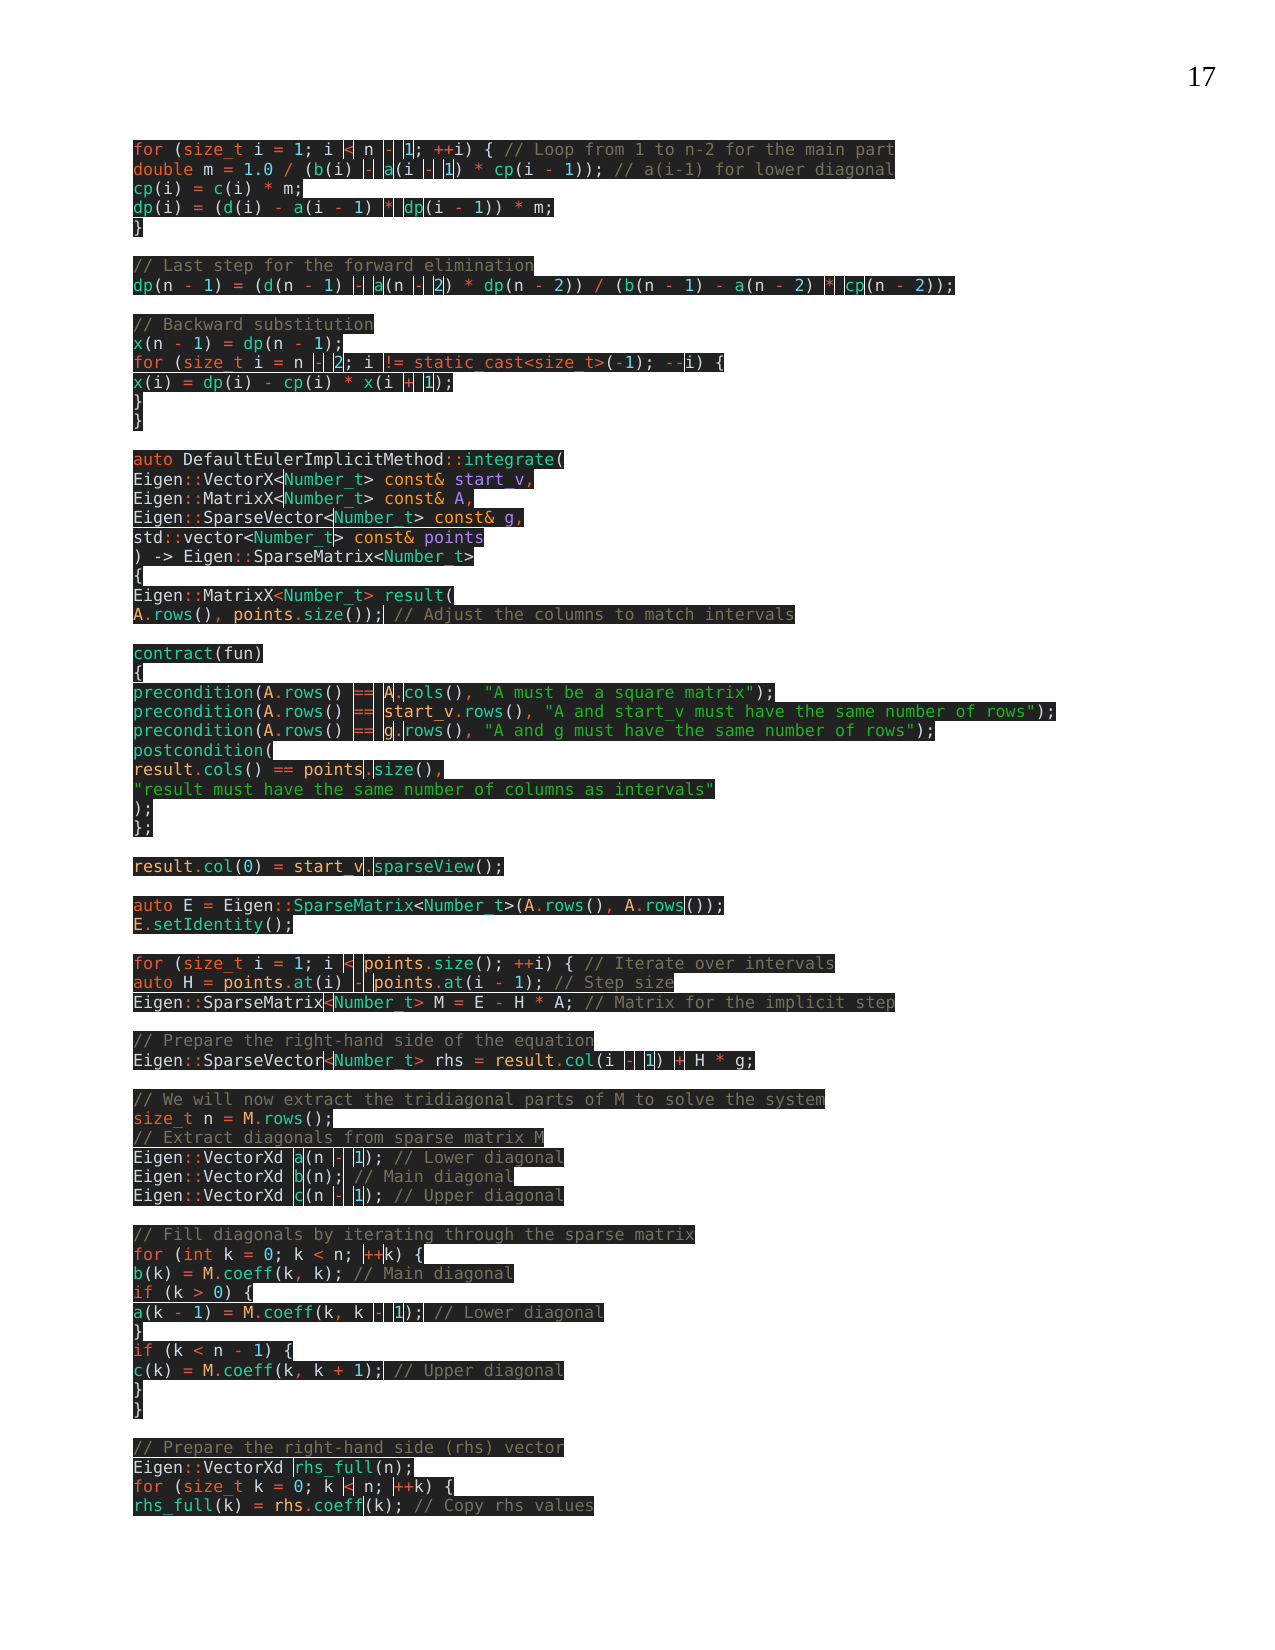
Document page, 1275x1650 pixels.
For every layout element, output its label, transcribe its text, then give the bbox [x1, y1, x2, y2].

text // Prepare the right-hand side of the equation [133, 1031, 1216, 1051]
text auto E = Eigen::SparseMatrix<Number_t>(A.rows(), A.rows()); [133, 896, 1216, 915]
text // Prepare the right-hand side (rhs) vector [133, 1438, 1216, 1457]
text cp(i) = c(i) * m; [133, 179, 1216, 198]
text postcondition( [133, 741, 1216, 760]
text } [133, 1322, 1216, 1341]
text { [133, 663, 1216, 682]
text for (size_t i = 1; i < n - 1; ++i) { // Loop from 1 to n-2 for the main part [133, 140, 1216, 159]
text Eigen::VectorXd a(n - 1); // Lower diagonal [133, 1147, 1216, 1167]
text a(k - 1) = M.coeff(k, k - 1); // Lower diagonal [133, 1302, 1216, 1322]
text // Fill diagonals by iterating through the sparse matrix [133, 1225, 1216, 1244]
text Eigen::VectorX<Number_t> const& start_v, [133, 469, 1216, 489]
text size_t n = M.rows(); [133, 1109, 1216, 1128]
text result.col(0) = start_v.sparseView(); [133, 857, 1216, 876]
text Eigen::VectorXd b(n); // Main diagonal [133, 1167, 1216, 1186]
text ); [133, 799, 1216, 818]
text E.setIdentity(); [133, 915, 1216, 934]
text Eigen::MatrixX<Number_t> result( [133, 586, 1216, 605]
text precondition(A.rows() == A.cols(), "A must be a square matrix"); [133, 682, 1216, 702]
text auto DefaultEulerImplicitMethod::integrate( [133, 450, 1216, 469]
text dp(n - 1) = (d(n - 1) - a(n - 2) * dp(n - 2)) / (b(n - 1) - a(n - 2) * cp(n - 2)); [133, 276, 1216, 295]
text ) -> Eigen::SparseMatrix<Number_t> [133, 547, 1216, 566]
text // Backward substitution [133, 314, 1216, 334]
text Eigen::VectorXd rhs_full(n); [133, 1457, 1216, 1477]
text } [133, 1399, 1216, 1419]
text for (size_t i = 1; i < points.size(); ++i) { // Iterate over intervals [133, 954, 1216, 973]
text A.rows(), points.size()); // Adjust the columns to match intervals [133, 605, 1216, 624]
text if (k < n - 1) { [133, 1341, 1216, 1361]
text }; [133, 818, 1216, 837]
text // Extract diagonals from sparse matrix M [133, 1128, 1216, 1147]
text Eigen::VectorXd c(n - 1); // Upper diagonal [133, 1186, 1216, 1206]
text for (int k = 0; k < n; ++k) { [133, 1244, 1216, 1264]
text c(k) = M.coeff(k, k + 1); // Upper diagonal [133, 1361, 1216, 1380]
text for (size_t i = n - 2; i != static_cast<size_t>(-1); --i) { [133, 353, 1216, 372]
text Eigen::MatrixX<Number_t> const& A, [133, 489, 1216, 508]
text } [133, 392, 1216, 411]
text "result must have the same number of columns as intervals" [133, 779, 1216, 799]
text Eigen::SparseVector<Number_t> rhs = result.col(i - 1) + H * g; [133, 1051, 1216, 1070]
text rhs_full(k) = rhs.coeff(k); // Copy rhs values [133, 1496, 1216, 1516]
text std::vector<Number_t> const& points [133, 527, 1216, 547]
text precondition(A.rows() == g.rows(), "A and g must have the same number of rows"); [133, 721, 1216, 741]
text { [133, 566, 1216, 586]
text Eigen::SparseMatrix<Number_t> M = E - H * A; // Matrix for the implicit step [133, 992, 1216, 1012]
text // Last step for the forward elimination [133, 256, 1216, 276]
text double m = 1.0 / (b(i) - a(i - 1) * cp(i - 1)); // a(i-1) for lower diagonal [133, 159, 1216, 179]
text precondition(A.rows() == start_v.rows(), "A and start_v must have the same number of rows"); [133, 702, 1216, 721]
text auto H = points.at(i) - points.at(i - 1); // Step size [133, 973, 1216, 992]
text } [133, 1380, 1216, 1399]
text b(k) = M.coeff(k, k); // Main diagonal [133, 1264, 1216, 1283]
text Eigen::SparseVector<Number_t> const& g, [133, 508, 1216, 527]
text for (size_t k = 0; k < n; ++k) { [133, 1477, 1216, 1496]
text x(i) = dp(i) - cp(i) * x(i + 1); [133, 372, 1216, 392]
text result.cols() == points.size(), [133, 760, 1216, 779]
text } [133, 217, 1216, 237]
text if (k > 0) { [133, 1283, 1216, 1302]
text } [133, 411, 1216, 431]
text dp(i) = (d(i) - a(i - 1) * dp(i - 1)) * m; [133, 198, 1216, 217]
text contract(fun) [133, 644, 1216, 663]
text x(n - 1) = dp(n - 1); [133, 334, 1216, 353]
text // We will now extract the tridiagonal parts of M to solve the system [133, 1089, 1216, 1109]
